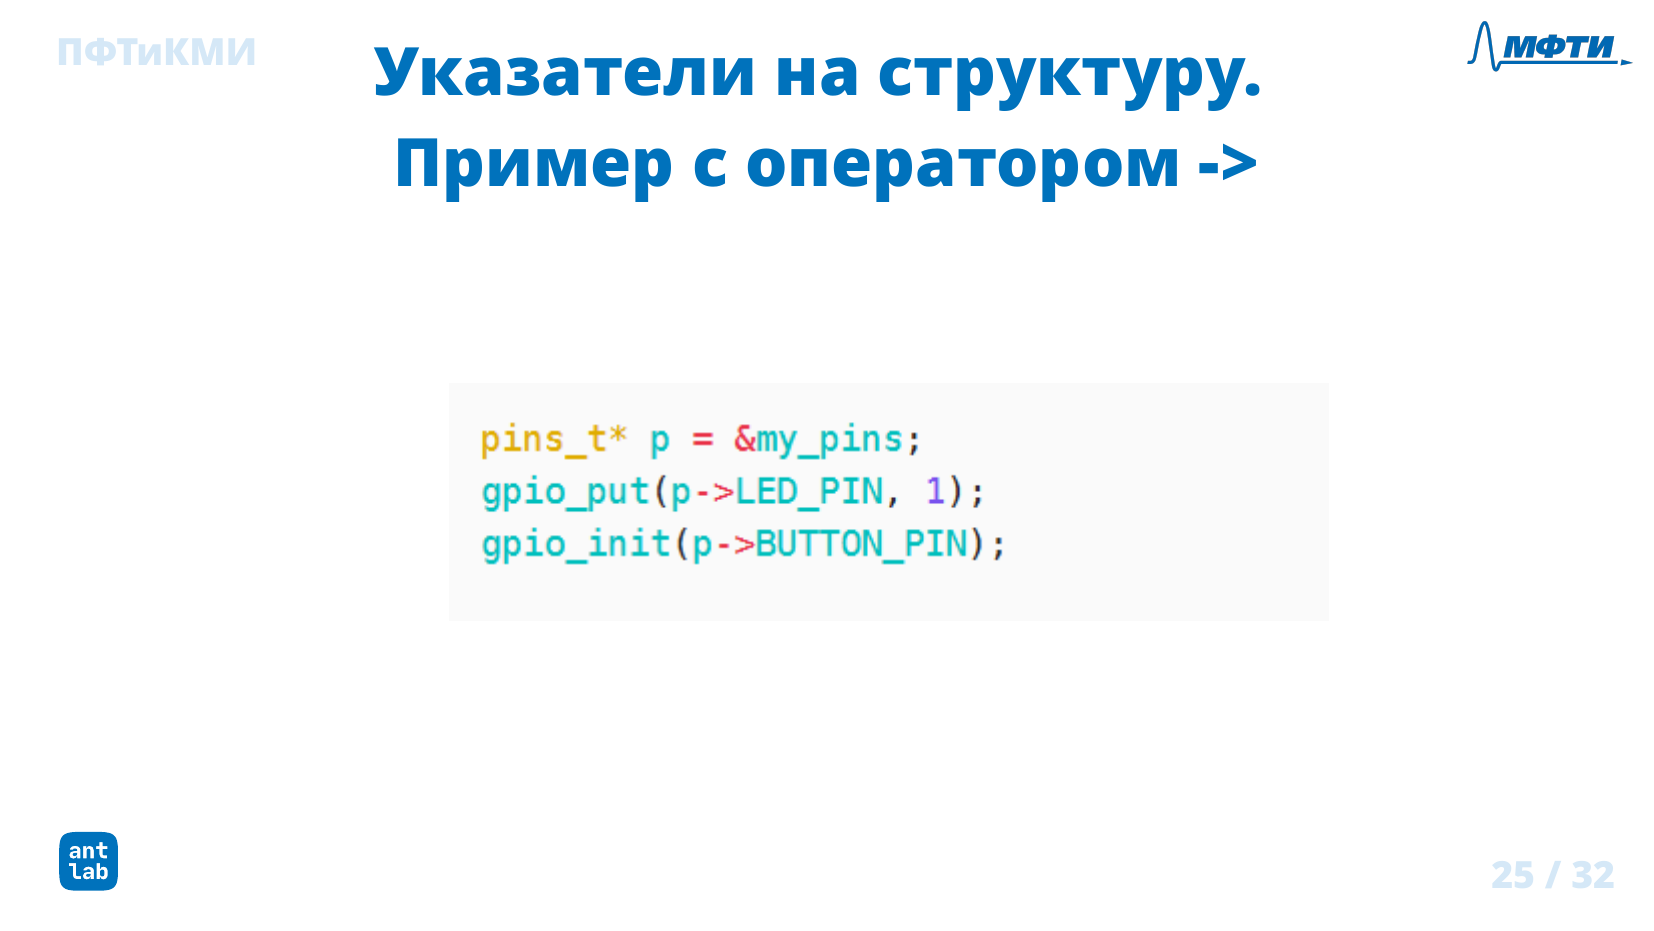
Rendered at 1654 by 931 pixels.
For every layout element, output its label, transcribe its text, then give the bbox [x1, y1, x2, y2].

picture [1446, 0, 1654, 93]
picture [449, 383, 1329, 621]
title Указатели на структуру. Пример с оператором -> [82, 20, 1571, 209]
